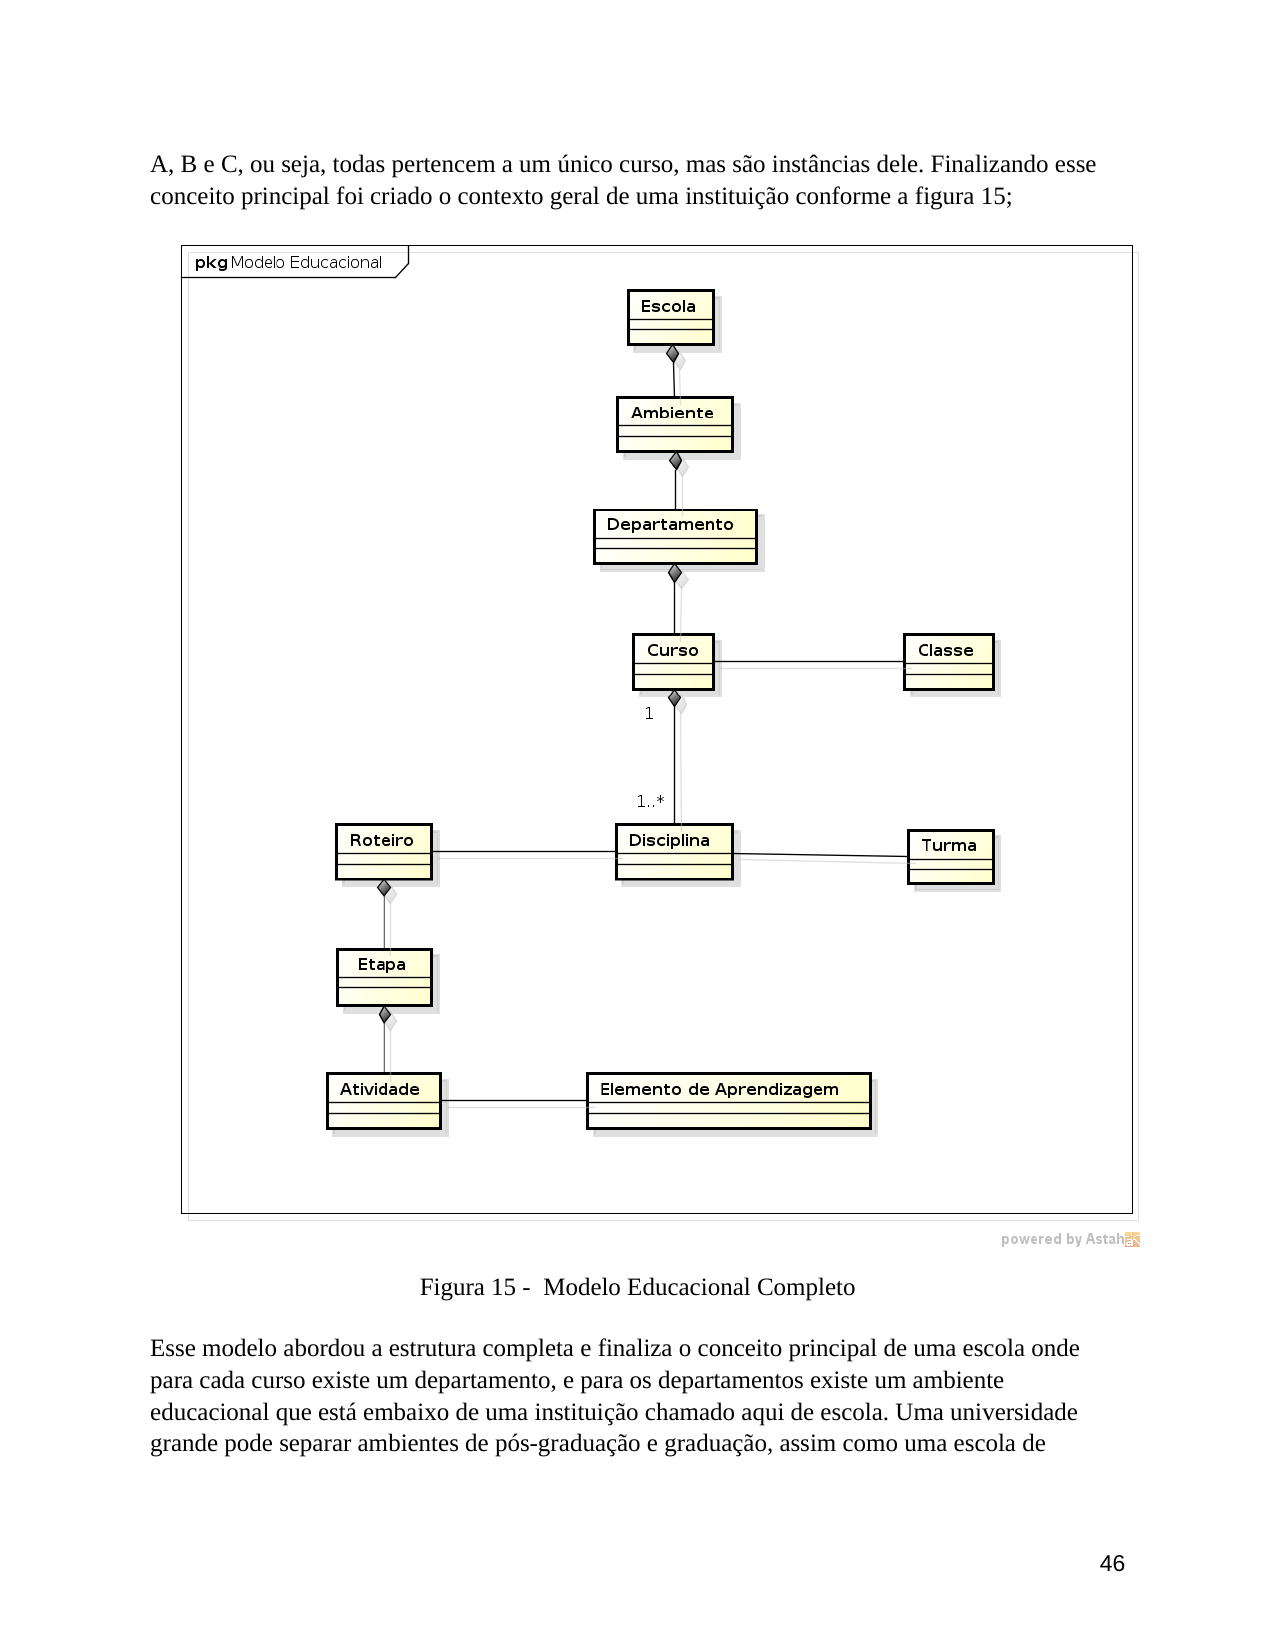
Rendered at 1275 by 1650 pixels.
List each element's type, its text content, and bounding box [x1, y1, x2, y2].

text Esse modelo abordou a estrutura completa e finaliza o conceito principal de uma escola onde para cada curso existe um departamento, e para os departamentos existe um ambiente educacional que está embaixo de uma instituição chamado aqui de escola. Uma universidade grande pode separar ambientes de pós-graduação e graduação, assim como uma escola de [150, 1334, 1125, 1457]
text A, B e C, ou seja, todas pertencem a um único curso, mas são instâncias dele. Finalizando esse conceito principal foi criado o contexto geral de uma instituição conforme a figura 15; [150, 150, 1125, 209]
text Figura 15 - Modelo Educacional Completo [150, 1273, 1125, 1301]
picture [168, 232, 1144, 1251]
